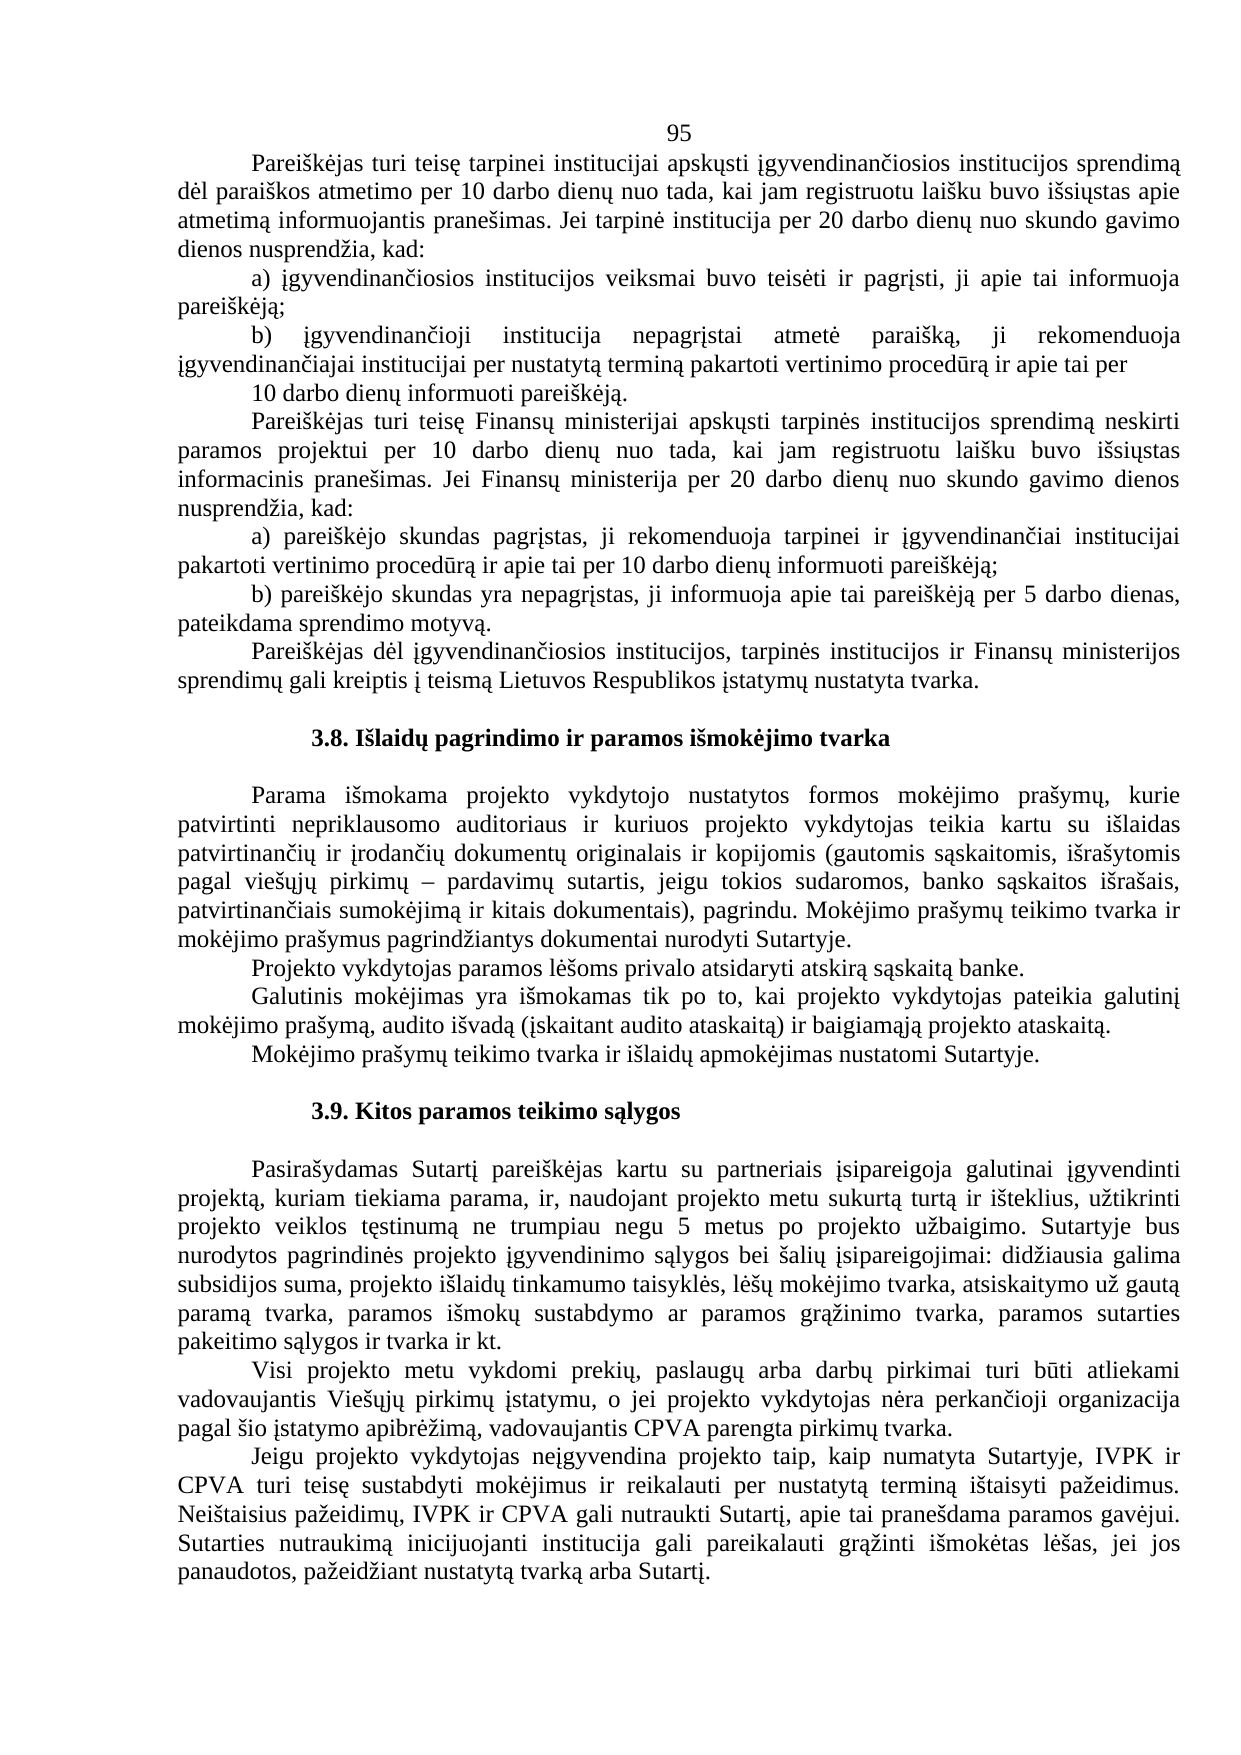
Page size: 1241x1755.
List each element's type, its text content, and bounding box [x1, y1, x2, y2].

text Jeigu projekto vykdytojas neįgyvendina projekto taip, kaip numatyta Sutartyje, IVPK ir CPVA turi teisę sustabdyti mokėjimus ir reikalauti per nustatytą terminą ištaisyti pažeidimus. Neištaisius pažeidimų, IVPK ir CPVA gali nutraukti Sutartį, apie tai pranešdama paramos gavėjui. Sutarties nutraukimą inicijuojanti institucija gali pareikalauti grąžinti išmokėtas lėšas, jei jos panaudotos, pažeidžiant nustatytą tvarką arba Sutartį. [177, 1441, 1181, 1585]
text b) įgyvendinančioji institucija nepagrįstai atmetė paraišką, ji rekomenduoja įgyvendinančiajai institucijai per nustatytą terminą pakartoti vertinimo procedūrą ir apie tai per [177, 320, 1181, 378]
text a) pareiškėjo skundas pagrįstas, ji rekomenduoja tarpinei ir įgyvendinančiai institucijai pakartoti vertinimo procedūrą ir apie tai per 10 darbo dienų informuoti pareiškėją; [177, 521, 1181, 579]
text Pareiškėjas turi teisę tarpinei institucijai apskųsti įgyvendinančiosios institucijos sprendimą dėl paraiškos atmetimo per 10 darbo dienų nuo tada, kai jam registruotu laišku buvo išsiųstas apie atmetimą informuojantis pranešimas. Jei tarpinė institucija per 20 darbo dienų nuo skundo gavimo dienos nusprendžia, kad: [177, 148, 1181, 263]
text 3.9. Kitos paramos teikimo sąlygos [237, 1096, 1181, 1125]
text a) įgyvendinančiosios institucijos veiksmai buvo teisėti ir pagrįsti, ji apie tai informuoja pareiškėją; [177, 263, 1181, 320]
text Pasirašydamas Sutartį pareiškėjas kartu su partneriais įsipareigoja galutinai įgyvendinti projektą, kuriam tiekiama parama, ir, naudojant projekto metu sukurtą turtą ir išteklius, užtikrinti projekto veiklos tęstinumą ne trumpiau negu 5 metus po projekto užbaigimo. Sutartyje bus nurodytos pagrindinės projekto įgyvendinimo sąlygos bei šalių įsipareigojimai: didžiausia galima subsidijos suma, projekto išlaidų tinkamumo taisyklės, lėšų mokėjimo tvarka, atsiskaitymo už gautą paramą tvarka, paramos išmokų sustabdymo ar paramos grąžinimo tvarka, paramos sutarties pakeitimo sąlygos ir tvarka ir kt. [177, 1154, 1181, 1355]
text 3.8. Išlaidų pagrindimo ir paramos išmokėjimo tvarka [237, 723, 1181, 751]
text Projekto vykdytojas paramos lėšoms privalo atsidaryti atskirą sąskaitą banke. [177, 953, 1181, 981]
text Pareiškėjas turi teisę Finansų ministerijai apskųsti tarpinės institucijos sprendimą neskirti paramos projektui per 10 darbo dienų nuo tada, kai jam registruotu laišku buvo išsiųstas informacinis pranešimas. Jei Finansų ministerija per 20 darbo dienų nuo skundo gavimo dienos nusprendžia, kad: [177, 406, 1181, 521]
text Pareiškėjas dėl įgyvendinančiosios institucijos, tarpinės institucijos ir Finansų ministerijos sprendimų gali kreiptis į teismą Lietuvos Respublikos įstatymų nustatyta tvarka. [177, 636, 1181, 694]
text 10 darbo dienų informuoti pareiškėją. [177, 378, 1181, 406]
text b) pareiškėjo skundas yra nepagrįstas, ji informuoja apie tai pareiškėją per 5 darbo dienas, pateikdama sprendimo motyvą. [177, 579, 1181, 636]
text Visi projekto metu vykdomi prekių, paslaugų arba darbų pirkimai turi būti atliekami vadovaujantis Viešųjų pirkimų įstatymu, o jei projekto vykdytojas nėra perkančioji organizacija pagal šio įstatymo apibrėžimą, vadovaujantis CPVA parengta pirkimų tvarka. [177, 1355, 1181, 1441]
text Galutinis mokėjimas yra išmokamas tik po to, kai projekto vykdytojas pateikia galutinį mokėjimo prašymą, audito išvadą (įskaitant audito ataskaitą) ir baigiamąją projekto ataskaitą. [177, 981, 1181, 1039]
text Parama išmokama projekto vykdytojo nustatytos formos mokėjimo prašymų, kurie patvirtinti nepriklausomo auditoriaus ir kuriuos projekto vykdytojas teikia kartu su išlaidas patvirtinančių ir įrodančių dokumentų originalais ir kopijomis (gautomis sąskaitomis, išrašytomis pagal viešųjų pirkimų – pardavimų sutartis, jeigu tokios sudaromos, banko sąskaitos išrašais, patvirtinančiais sumokėjimą ir kitais dokumentais), pagrindu. Mokėjimo prašymų teikimo tvarka ir mokėjimo prašymus pagrindžiantys dokumentai nurodyti Sutartyje. [177, 780, 1181, 953]
text Mokėjimo prašymų teikimo tvarka ir išlaidų apmokėjimas nustatomi Sutartyje. [177, 1039, 1181, 1068]
